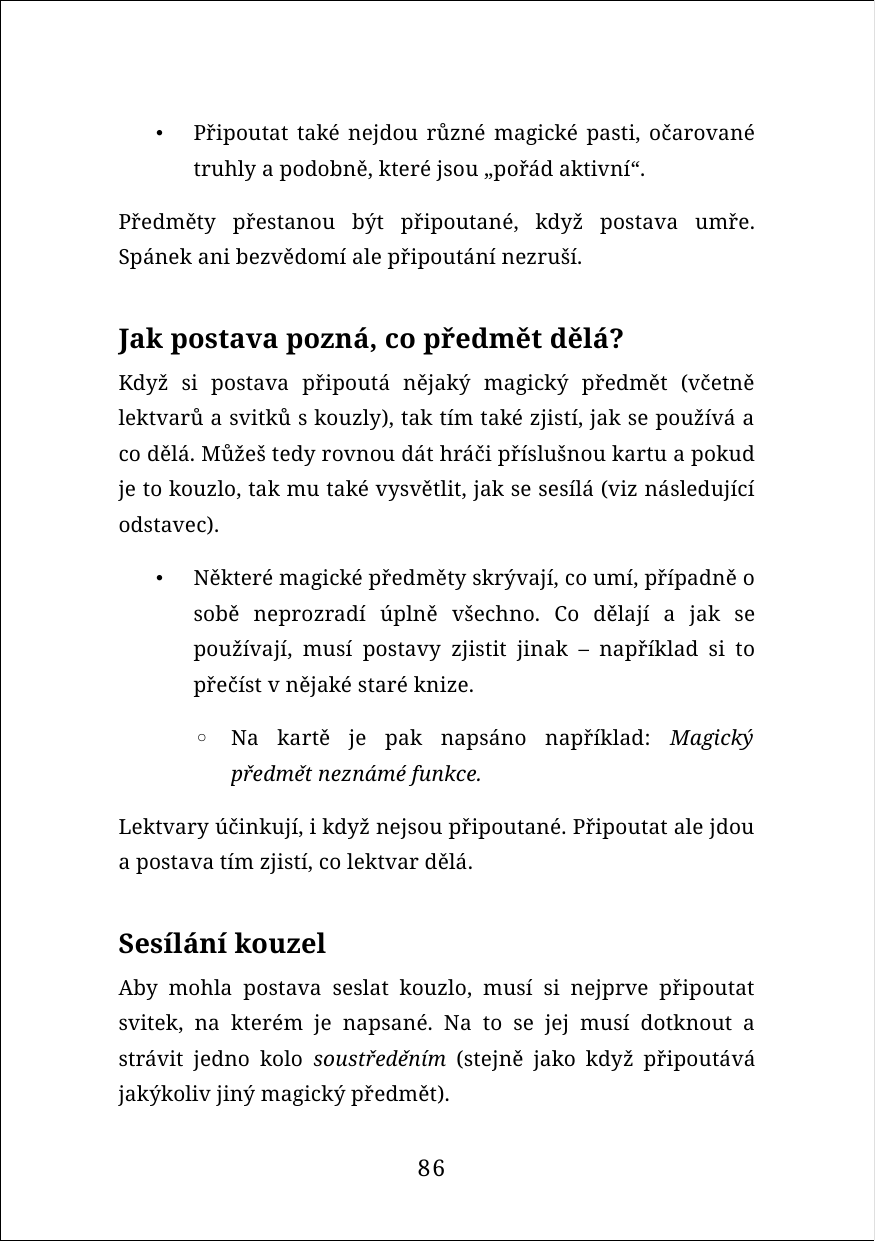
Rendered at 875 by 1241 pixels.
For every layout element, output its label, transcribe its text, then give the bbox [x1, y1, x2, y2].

list Připoutat také nejdou různé magické pasti, očarované truhly a podobně, které jsou „pořád aktivní“. [156, 118, 756, 182]
text Předměty přestanou být připoutané, když postava umře. Spánek ani bezvědomí ale připoutání nezruší. [118, 207, 756, 271]
subtitle Jak postava pozná, co předmět dělá? [118, 319, 756, 356]
text Aby mohla postava seslat kouzlo, musí si nejprve připoutat svitek, na kterém je napsané. Na to se jej musí dotknout a strávit jedno kolo soustředěním (stejně jako když připoutává jakýkoliv jiný magický předmět). [118, 973, 756, 1108]
subtitle Sesílání kouzel [118, 924, 756, 961]
text Když si postava připoutá nějaký magický předmět (včetně lektvarů a svitků s kouzly), tak tím také zjistí, jak se používá a co dělá. Můžeš tedy rovnou dát hráči příslušnou kartu a pokud je to kouzlo, tak mu také vysvětlit, jak se sesílá (viz následující odstavec). [118, 368, 756, 538]
list Některé magické předměty skrývají, co umí, případně o sobě neprozradí úplně všechno. Co dělají a jak se používají, musí postavy zjistit jinak – například si to přečíst v nějaké staré knize. [156, 563, 756, 698]
text Lektvary účinkují, i když nejsou připoutané. Připoutat ale jdou a postava tím zjistí, co lektvar dělá. [118, 812, 756, 876]
list Na kartě je pak napsáno například: Magický předmět neznámé funkce. [193, 723, 756, 787]
